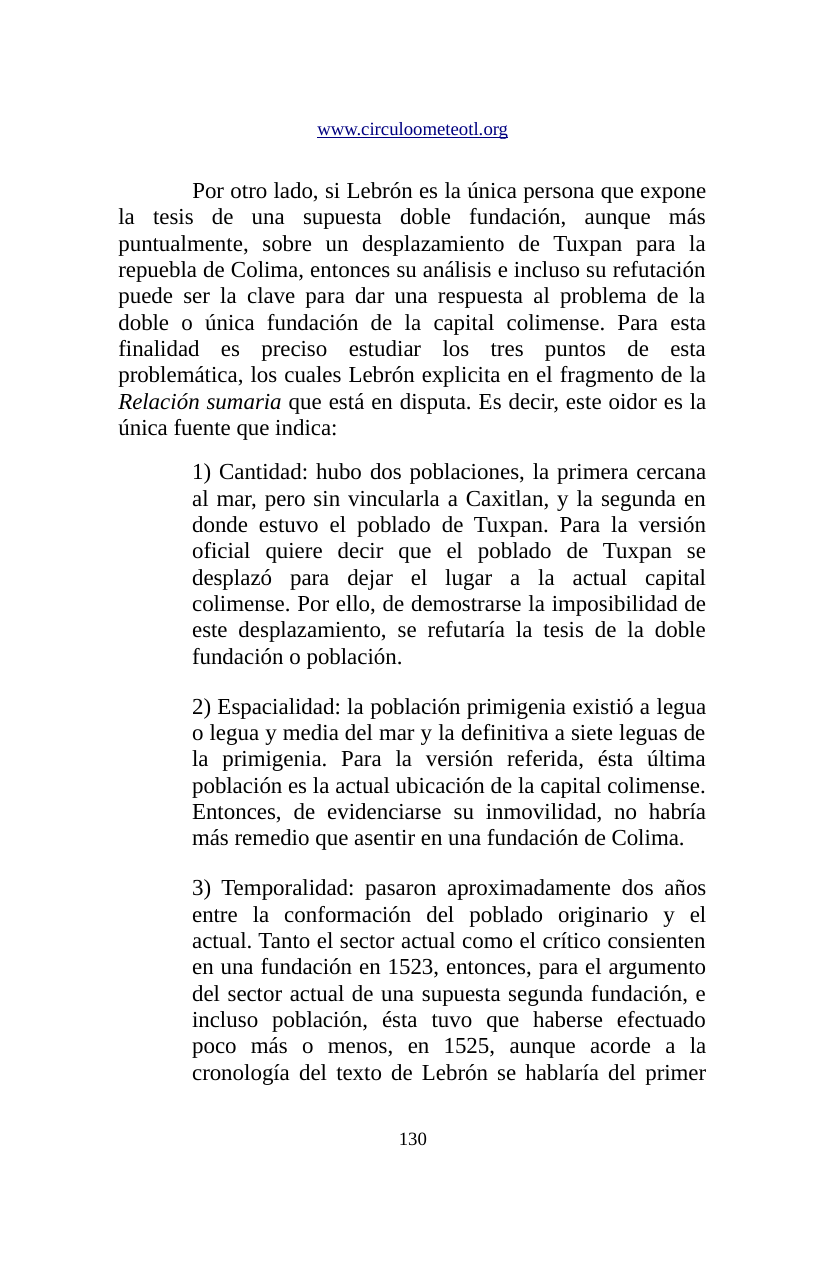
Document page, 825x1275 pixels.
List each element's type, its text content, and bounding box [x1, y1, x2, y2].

text 1) Cantidad: hubo dos poblaciones, la primera cercana al mar, pero sin vincularla a Caxitlan, y la segunda en donde estuvo el poblado de Tuxpan. Para la versión oficial quiere decir que el poblado de Tuxpan se desplazó para dejar el lugar a la actual capital colimense. Por ello, de demostrarse la imposibilidad de este desplazamiento, se refutaría la tesis de la doble fundación o población. [192, 458, 707, 669]
text 2) Espacialidad: la población primigenia existió a legua o legua y media del mar y la definitiva a siete leguas de la primigenia. Para la versión referida, ésta última población es la actual ubicación de la capital colimense. Entonces, de evidenciarse su inmovilidad, no habría más remedio que asentir en una fundación de Colima. [192, 693, 707, 851]
text 3) Temporalidad: pasaron aproximadamente dos años entre la conformación del poblado originario y el actual. Tanto el sector actual como el crítico consienten en una fundación en 1523, entonces, para el argumento del sector actual de una supuesta segunda fundación, e incluso población, ésta tuvo que haberse efectuado poco más o menos, en 1525, aunque acorde a la cronología del texto de Lebrón se hablaría del primer [192, 874, 707, 1085]
text Por otro lado, si Lebrón es la única persona que expone la tesis de una supuesta doble fundación, aunque más puntualmente, sobre un desplazamiento de Tuxpan para la repuebla de Colima, entonces su análisis e incluso su refutación puede ser la clave para dar una respuesta al problema de la doble o única fundación de la capital colimense. Para esta finalidad es preciso estudiar los tres puntos de esta problemática, los cuales Lebrón explicita en el fragmento de la Relación sumaria que está en disputa. Es decir, este oidor es la única fuente que indica: [118, 177, 707, 441]
